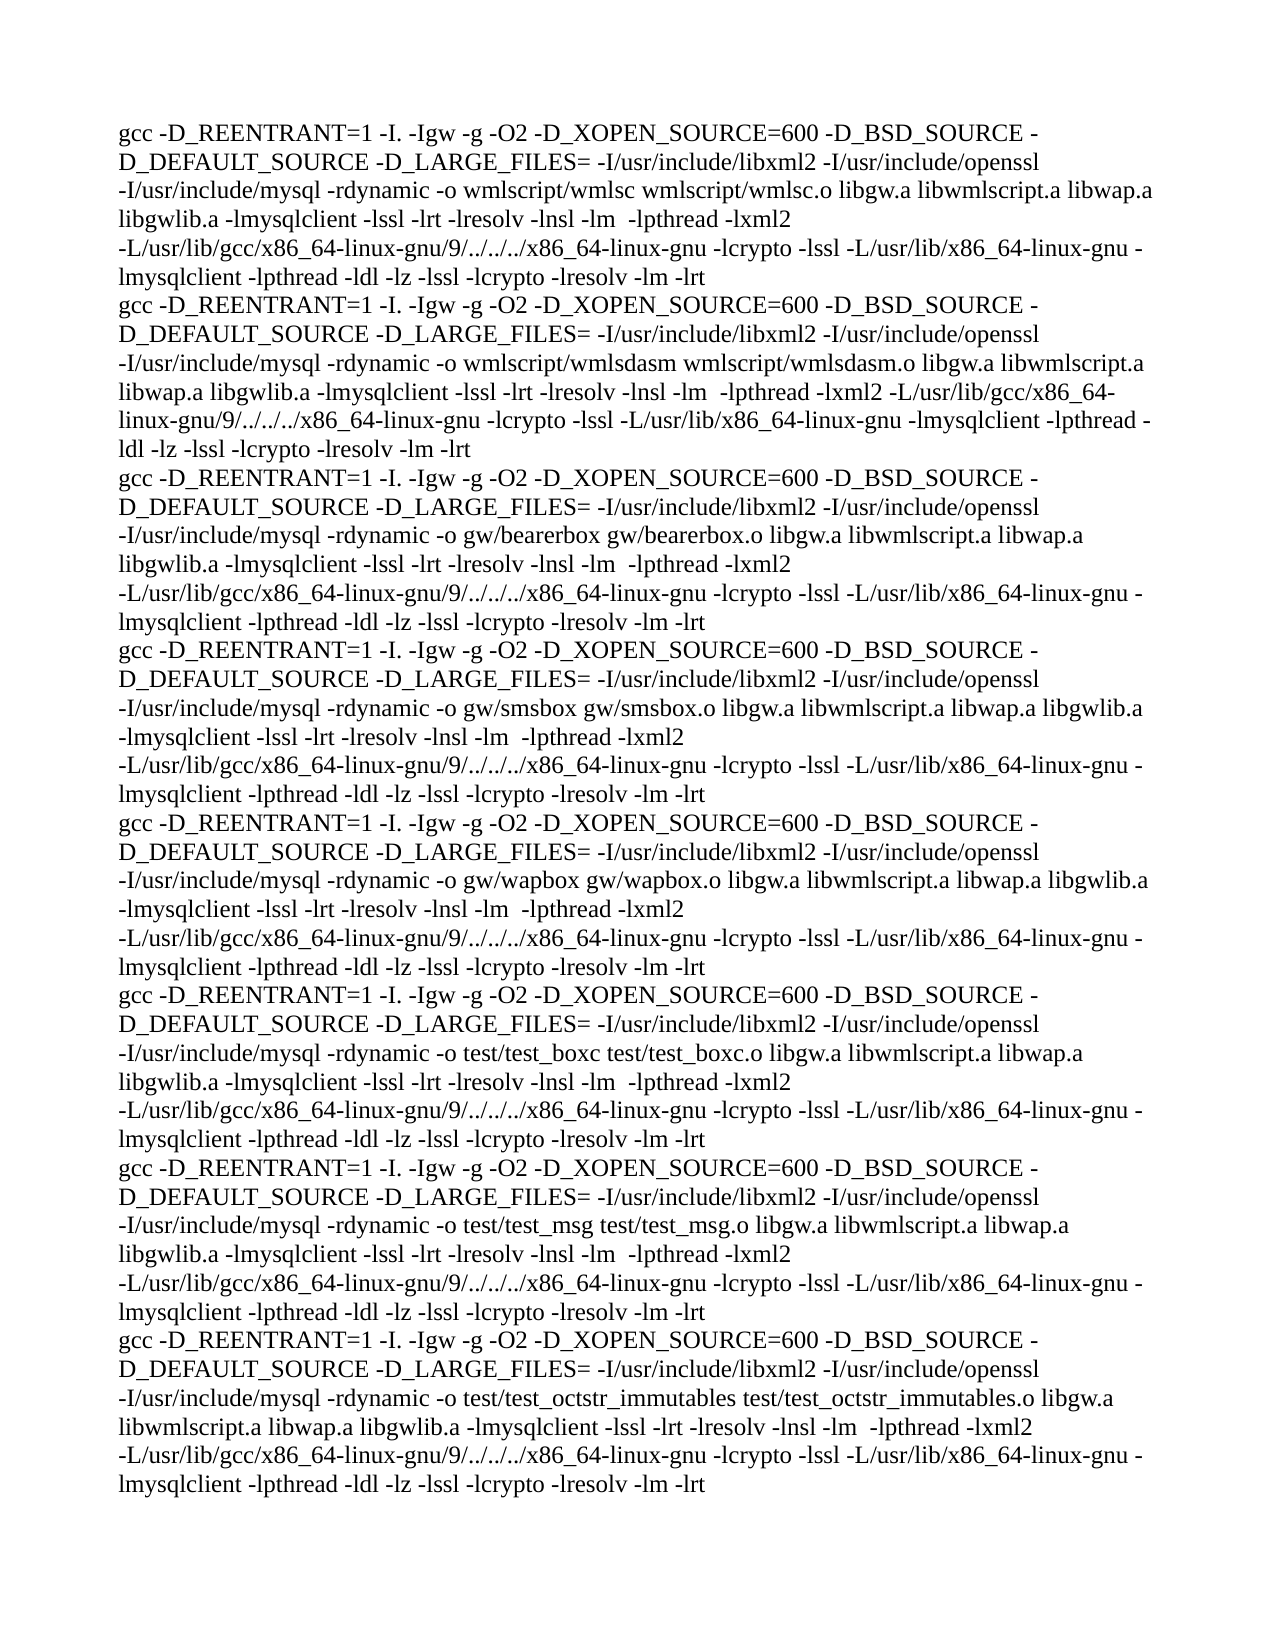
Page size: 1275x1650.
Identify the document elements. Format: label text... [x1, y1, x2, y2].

text gcc -D_REENTRANT=1 -I. -Igw -g -O2 -D_XOPEN_SOURCE=600 -D_BSD_SOURCE -D_DEFAULT_SOURCE -D_LARGE_FILES= -I/usr/include/libxml2 -I/usr/include/openssl -I/usr/include/mysql -rdynamic -o gw/bearerbox gw/bearerbox.o libgw.a libwmlscript.a libwap.a libgwlib.a -lmysqlclient -lssl -lrt -lresolv -lnsl -lm -lpthread -lxml2 -L/usr/lib/gcc/x86_64-linux-gnu/9/../../../x86_64-linux-gnu -lcrypto -lssl -L/usr/lib/x86_64-linux-gnu -lmysqlclient -lpthread -ldl -lz -lssl -lcrypto -lresolv -lm -lrt [118, 463, 1157, 636]
text gcc -D_REENTRANT=1 -I. -Igw -g -O2 -D_XOPEN_SOURCE=600 -D_BSD_SOURCE -D_DEFAULT_SOURCE -D_LARGE_FILES= -I/usr/include/libxml2 -I/usr/include/openssl -I/usr/include/mysql -rdynamic -o wmlscript/wmlsc wmlscript/wmlsc.o libgw.a libwmlscript.a libwap.a libgwlib.a -lmysqlclient -lssl -lrt -lresolv -lnsl -lm -lpthread -lxml2 -L/usr/lib/gcc/x86_64-linux-gnu/9/../../../x86_64-linux-gnu -lcrypto -lssl -L/usr/lib/x86_64-linux-gnu -lmysqlclient -lpthread -ldl -lz -lssl -lcrypto -lresolv -lm -lrt [118, 118, 1157, 291]
text gcc -D_REENTRANT=1 -I. -Igw -g -O2 -D_XOPEN_SOURCE=600 -D_BSD_SOURCE -D_DEFAULT_SOURCE -D_LARGE_FILES= -I/usr/include/libxml2 -I/usr/include/openssl -I/usr/include/mysql -rdynamic -o gw/wapbox gw/wapbox.o libgw.a libwmlscript.a libwap.a libgwlib.a -lmysqlclient -lssl -lrt -lresolv -lnsl -lm -lpthread -lxml2 -L/usr/lib/gcc/x86_64-linux-gnu/9/../../../x86_64-linux-gnu -lcrypto -lssl -L/usr/lib/x86_64-linux-gnu -lmysqlclient -lpthread -ldl -lz -lssl -lcrypto -lresolv -lm -lrt [118, 808, 1157, 981]
text gcc -D_REENTRANT=1 -I. -Igw -g -O2 -D_XOPEN_SOURCE=600 -D_BSD_SOURCE -D_DEFAULT_SOURCE -D_LARGE_FILES= -I/usr/include/libxml2 -I/usr/include/openssl -I/usr/include/mysql -rdynamic -o test/test_octstr_immutables test/test_octstr_immutables.o libgw.a libwmlscript.a libwap.a libgwlib.a -lmysqlclient -lssl -lrt -lresolv -lnsl -lm -lpthread -lxml2 -L/usr/lib/gcc/x86_64-linux-gnu/9/../../../x86_64-linux-gnu -lcrypto -lssl -L/usr/lib/x86_64-linux-gnu -lmysqlclient -lpthread -ldl -lz -lssl -lcrypto -lresolv -lm -lrt [118, 1326, 1157, 1498]
text gcc -D_REENTRANT=1 -I. -Igw -g -O2 -D_XOPEN_SOURCE=600 -D_BSD_SOURCE -D_DEFAULT_SOURCE -D_LARGE_FILES= -I/usr/include/libxml2 -I/usr/include/openssl -I/usr/include/mysql -rdynamic -o test/test_msg test/test_msg.o libgw.a libwmlscript.a libwap.a libgwlib.a -lmysqlclient -lssl -lrt -lresolv -lnsl -lm -lpthread -lxml2 -L/usr/lib/gcc/x86_64-linux-gnu/9/../../../x86_64-linux-gnu -lcrypto -lssl -L/usr/lib/x86_64-linux-gnu -lmysqlclient -lpthread -ldl -lz -lssl -lcrypto -lresolv -lm -lrt [118, 1153, 1157, 1326]
text gcc -D_REENTRANT=1 -I. -Igw -g -O2 -D_XOPEN_SOURCE=600 -D_BSD_SOURCE -D_DEFAULT_SOURCE -D_LARGE_FILES= -I/usr/include/libxml2 -I/usr/include/openssl -I/usr/include/mysql -rdynamic -o wmlscript/wmlsdasm wmlscript/wmlsdasm.o libgw.a libwmlscript.a libwap.a libgwlib.a -lmysqlclient -lssl -lrt -lresolv -lnsl -lm -lpthread -lxml2 -L/usr/lib/gcc/x86_64-linux-gnu/9/../../../x86_64-linux-gnu -lcrypto -lssl -L/usr/lib/x86_64-linux-gnu -lmysqlclient -lpthread -ldl -lz -lssl -lcrypto -lresolv -lm -lrt [118, 291, 1157, 463]
text gcc -D_REENTRANT=1 -I. -Igw -g -O2 -D_XOPEN_SOURCE=600 -D_BSD_SOURCE -D_DEFAULT_SOURCE -D_LARGE_FILES= -I/usr/include/libxml2 -I/usr/include/openssl -I/usr/include/mysql -rdynamic -o gw/smsbox gw/smsbox.o libgw.a libwmlscript.a libwap.a libgwlib.a -lmysqlclient -lssl -lrt -lresolv -lnsl -lm -lpthread -lxml2 -L/usr/lib/gcc/x86_64-linux-gnu/9/../../../x86_64-linux-gnu -lcrypto -lssl -L/usr/lib/x86_64-linux-gnu -lmysqlclient -lpthread -ldl -lz -lssl -lcrypto -lresolv -lm -lrt [118, 636, 1157, 808]
text gcc -D_REENTRANT=1 -I. -Igw -g -O2 -D_XOPEN_SOURCE=600 -D_BSD_SOURCE -D_DEFAULT_SOURCE -D_LARGE_FILES= -I/usr/include/libxml2 -I/usr/include/openssl -I/usr/include/mysql -rdynamic -o test/test_boxc test/test_boxc.o libgw.a libwmlscript.a libwap.a libgwlib.a -lmysqlclient -lssl -lrt -lresolv -lnsl -lm -lpthread -lxml2 -L/usr/lib/gcc/x86_64-linux-gnu/9/../../../x86_64-linux-gnu -lcrypto -lssl -L/usr/lib/x86_64-linux-gnu -lmysqlclient -lpthread -ldl -lz -lssl -lcrypto -lresolv -lm -lrt [118, 981, 1157, 1153]
